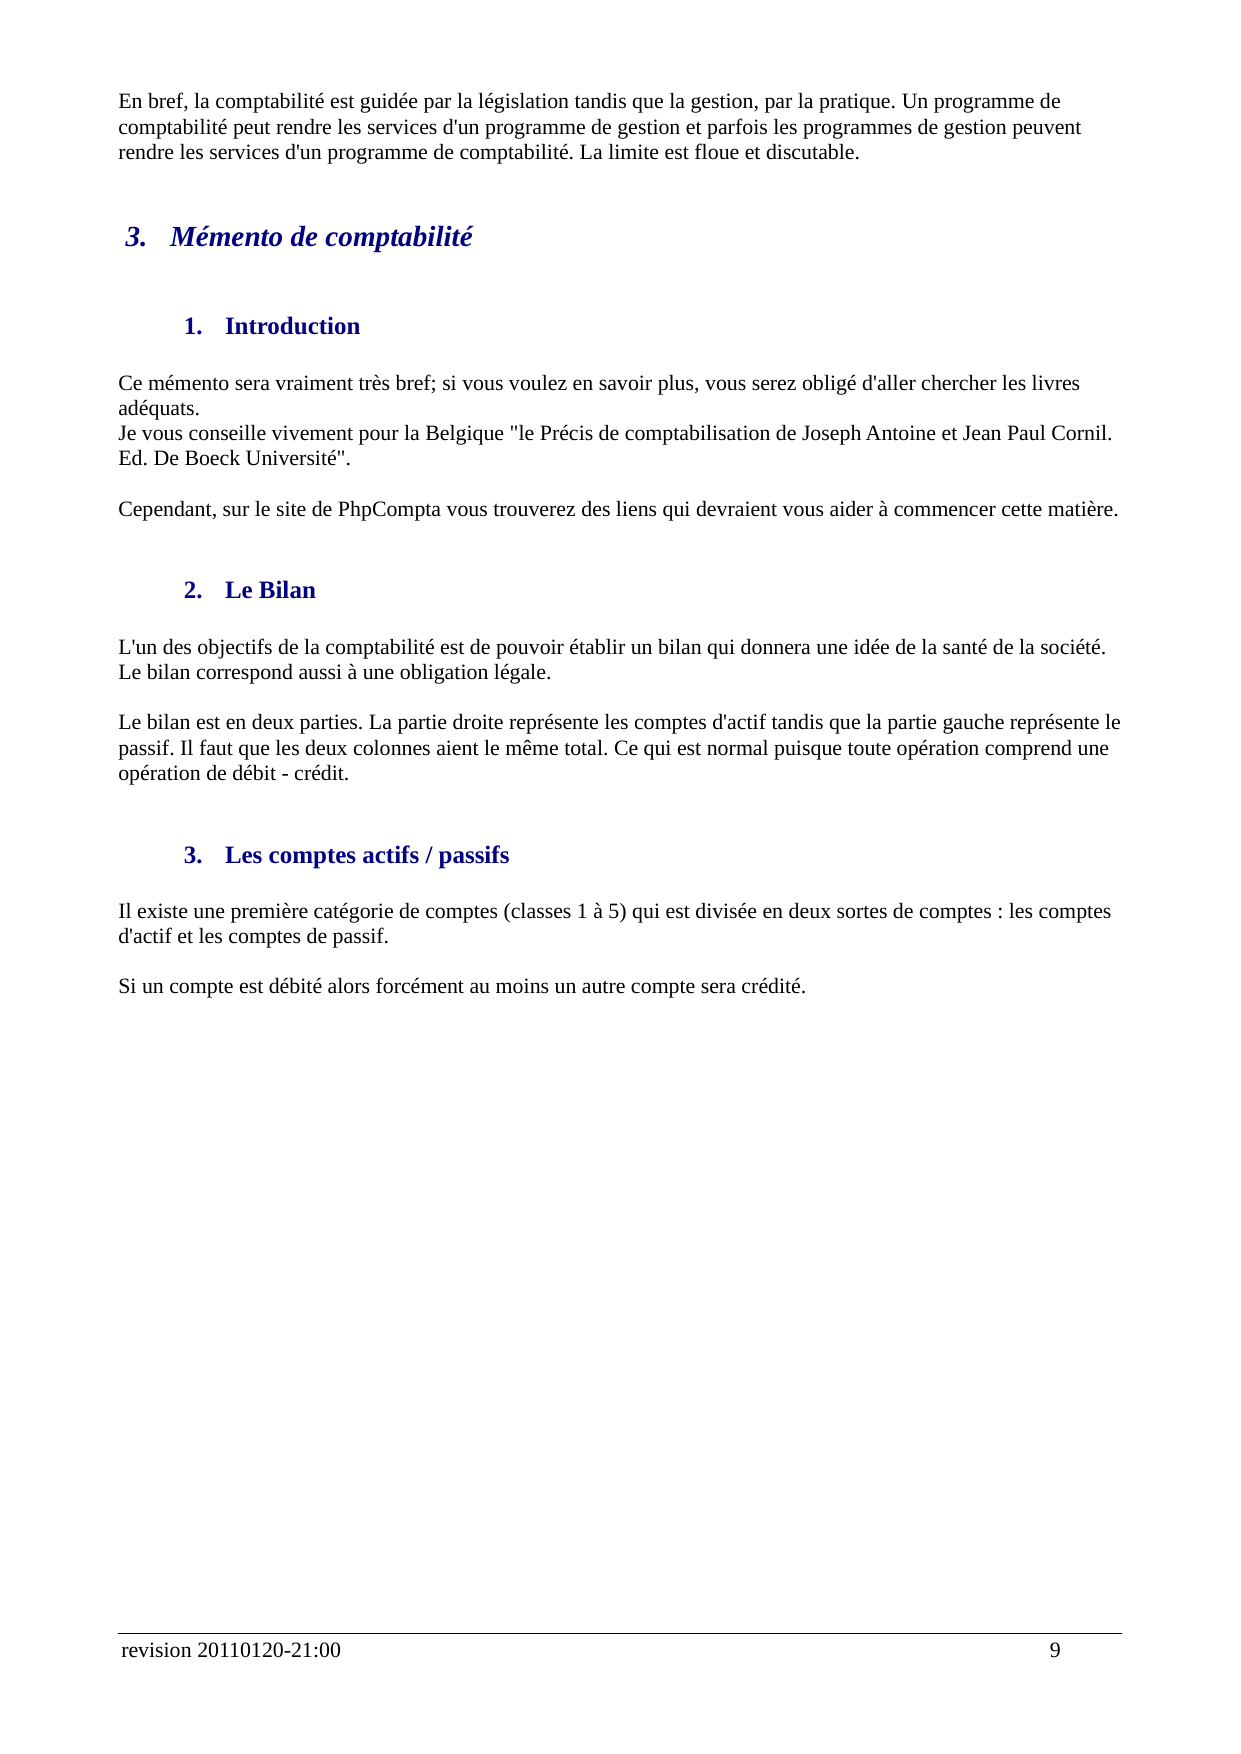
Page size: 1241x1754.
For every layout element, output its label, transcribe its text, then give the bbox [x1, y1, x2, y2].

subtitle Mémento de comptabilité [118, 219, 1122, 252]
subtitle Les comptes actifs / passifs [177, 840, 1122, 868]
text Le bilan correspond aussi à une obligation légale. [118, 659, 1122, 684]
text Le bilan est en deux parties. La partie droite représente les comptes d'actif tandis que la partie gauche représente le passif. Il faut que les deux colonnes aient le même total. Ce qui est normal puisque toute opération comprend une opération de débit - crédit. [118, 709, 1122, 785]
text L'un des objectifs de la comptabilité est de pouvoir établir un bilan qui donnera une idée de la santé de la société. [118, 634, 1122, 659]
subtitle Introduction [177, 311, 1122, 340]
subtitle Le Bilan [177, 576, 1122, 604]
text Si un compte est débité alors forcément au moins un autre compte sera crédité. [118, 973, 1122, 999]
text En bref, la comptabilité est guidée par la législation tandis que la gestion, par la pratique. Un programme de comptabilité peut rendre les services d'un programme de gestion et parfois les programmes de gestion peuvent rendre les services d'un programme de comptabilité. La limite est floue et discutable. [118, 88, 1122, 164]
text Je vous conseille vivement pour la Belgique "le Précis de comptabilisation de Joseph Antoine et Jean Paul Cornil. Ed. De Boeck Université". [118, 420, 1122, 470]
text Il existe une première catégorie de comptes (classes 1 à 5) qui est divisée en deux sortes de comptes : les comptes d'actif et les comptes de passif. [118, 898, 1125, 948]
text Cependant, sur le site de PhpCompta vous trouverez des liens qui devraient vous aider à commencer cette matière. [118, 496, 1122, 521]
text Ce mémento sera vraiment très bref; si vous voulez en savoir plus, vous serez obligé d'aller chercher les livres adéquats. [118, 369, 1122, 420]
